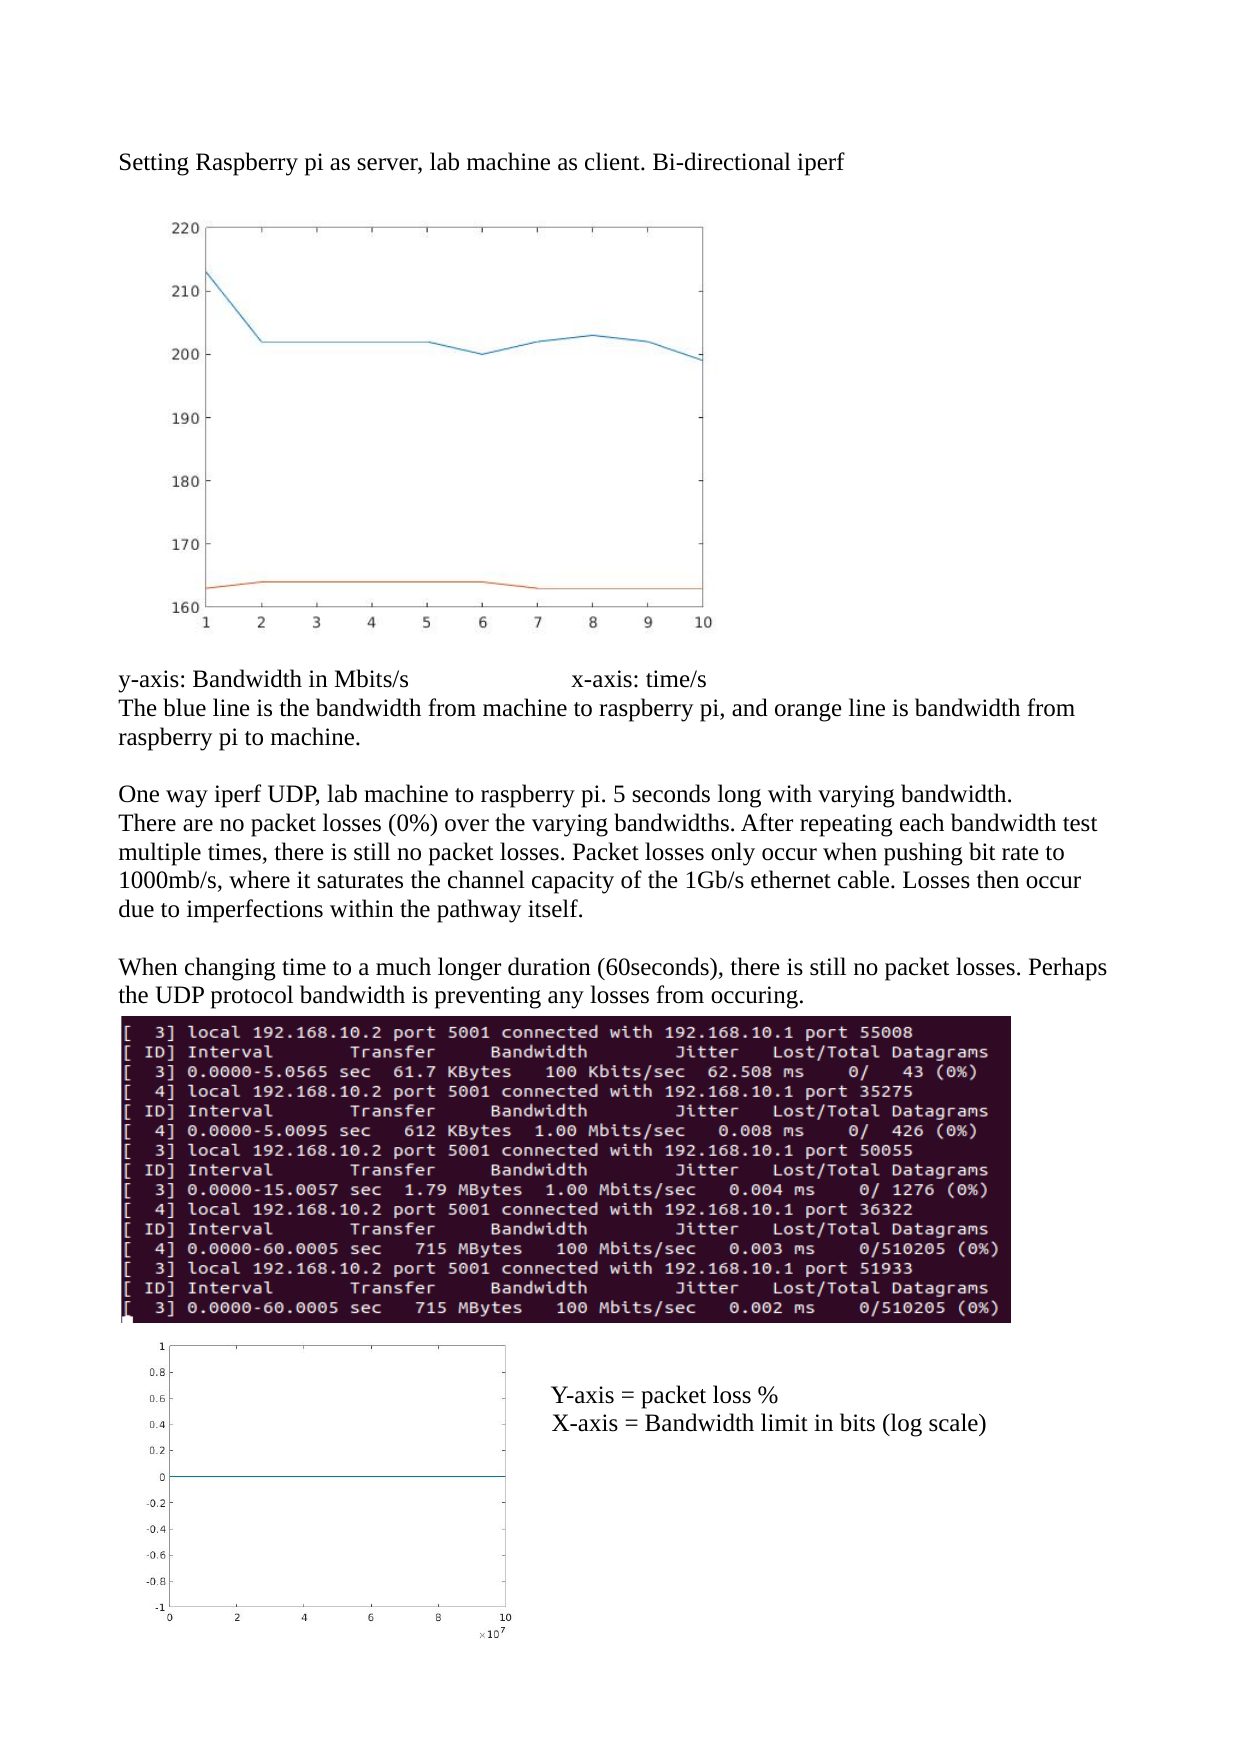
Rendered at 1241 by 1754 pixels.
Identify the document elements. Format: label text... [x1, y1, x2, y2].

picture [123, 193, 764, 658]
text Y-axis = packet loss % [546, 1380, 1122, 1408]
text There are no packet losses (0%) over the varying bandwidths. After repeating each bandwidth test multiple times, there is still no packet losses. Packet losses only occur when pushing bit rate to 1000mb/s, where it saturates the channel capacity of the 1Gb/s ethernet cable. Losses then occur due to imperfections within the pathway itself. [118, 808, 1122, 923]
text Setting Raspberry pi as server, lab machine as client. Bi-directional iperf [118, 147, 1122, 176]
text The blue line is the bandwidth from machine to raspberry pi, and orange line is bandwidth from raspberry pi to machine. [118, 693, 1122, 751]
text y-axis: Bandwidth in Mbits/s x-axis: time/s [118, 664, 1122, 693]
text X-axis = Bandwidth limit in bits (log scale) [546, 1408, 1122, 1437]
text When changing time to a much longer duration (60seconds), there is still no packet losses. Perhaps the UDP protocol bandwidth is preventing any losses from occuring. [118, 952, 1122, 1009]
picture [113, 1016, 1011, 1642]
text One way iperf UDP, lab machine to raspberry pi. 5 seconds long with varying bandwidth. [118, 779, 1122, 808]
